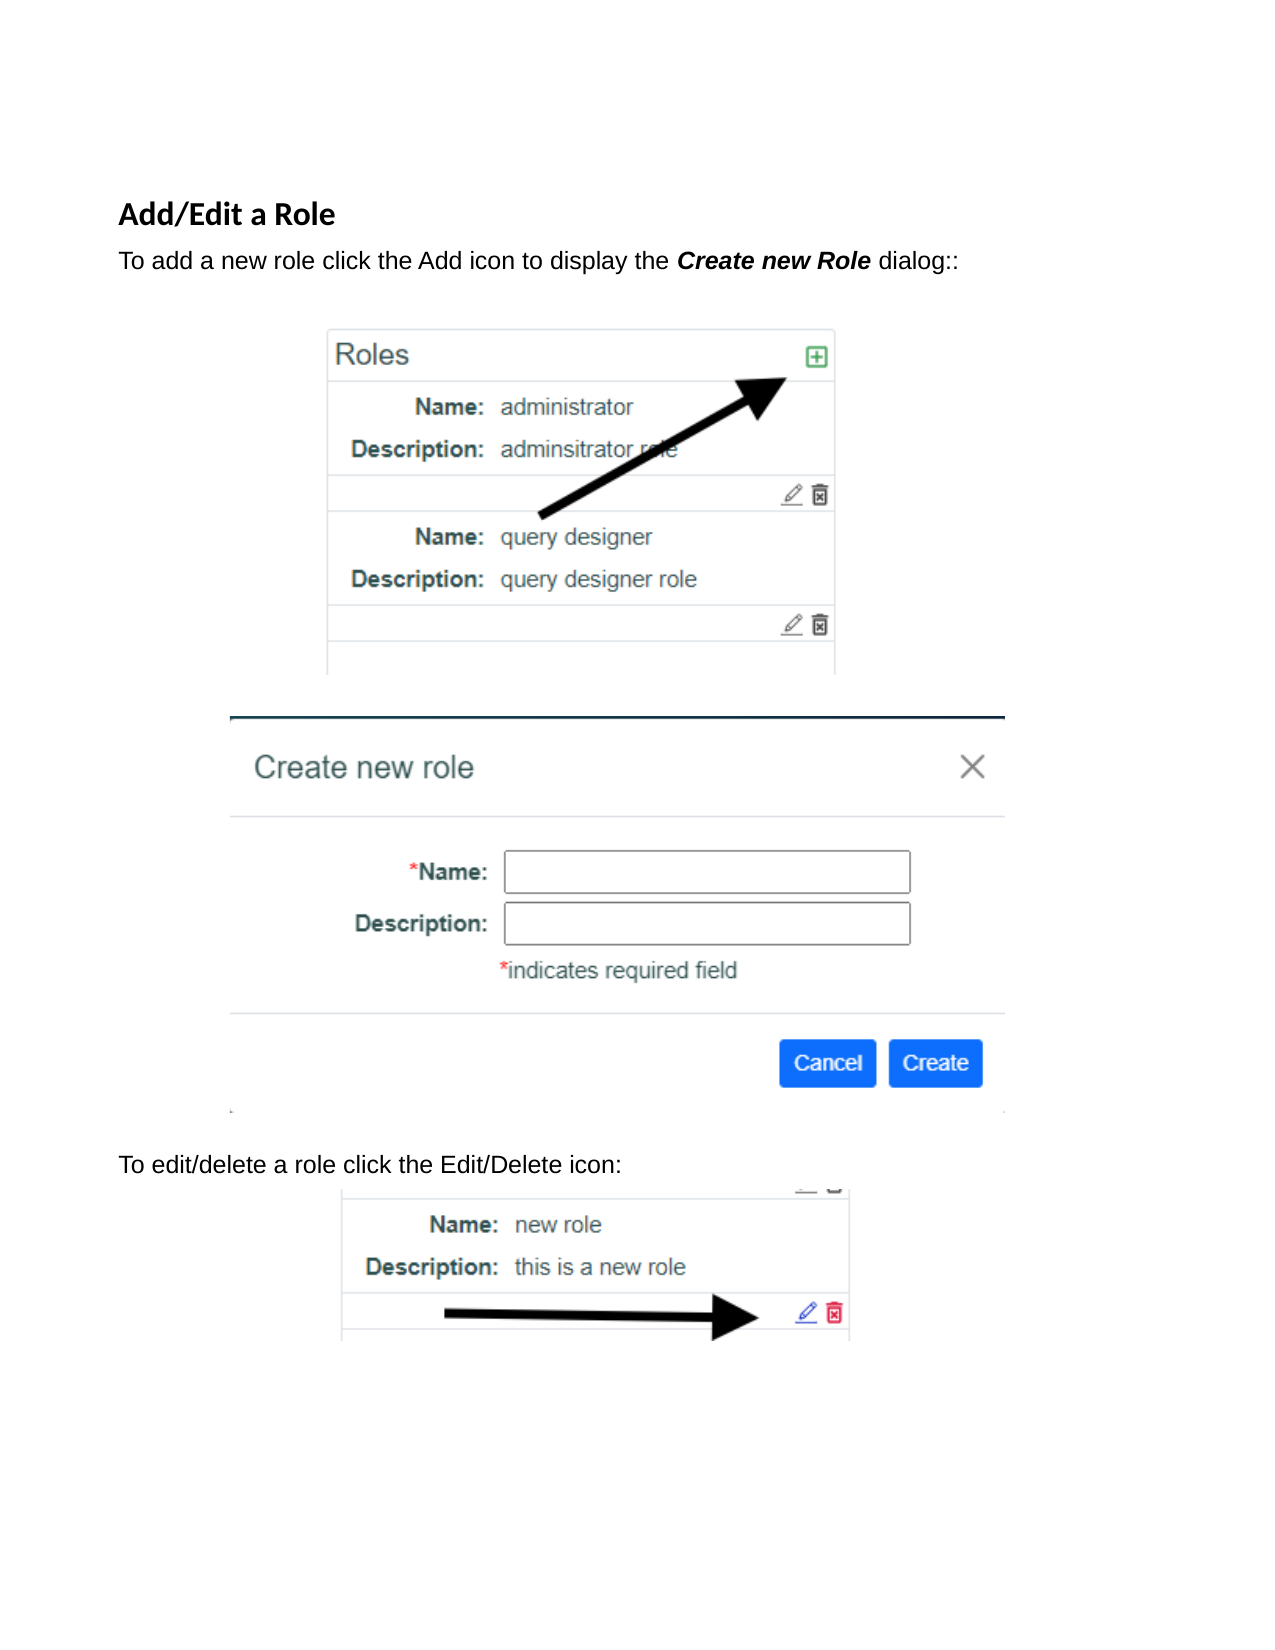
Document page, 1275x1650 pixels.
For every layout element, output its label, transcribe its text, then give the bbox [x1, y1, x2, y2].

picture [319, 293, 850, 675]
text To edit/delete a role click the Edit/Delete icon: [118, 1150, 1157, 1179]
subtitle Add/Edit a Role [118, 192, 1157, 233]
picture [336, 1189, 855, 1341]
picture [229, 716, 1005, 1113]
text To add a new role click the Add icon to display the Create new Role dialog:: [118, 246, 1157, 274]
